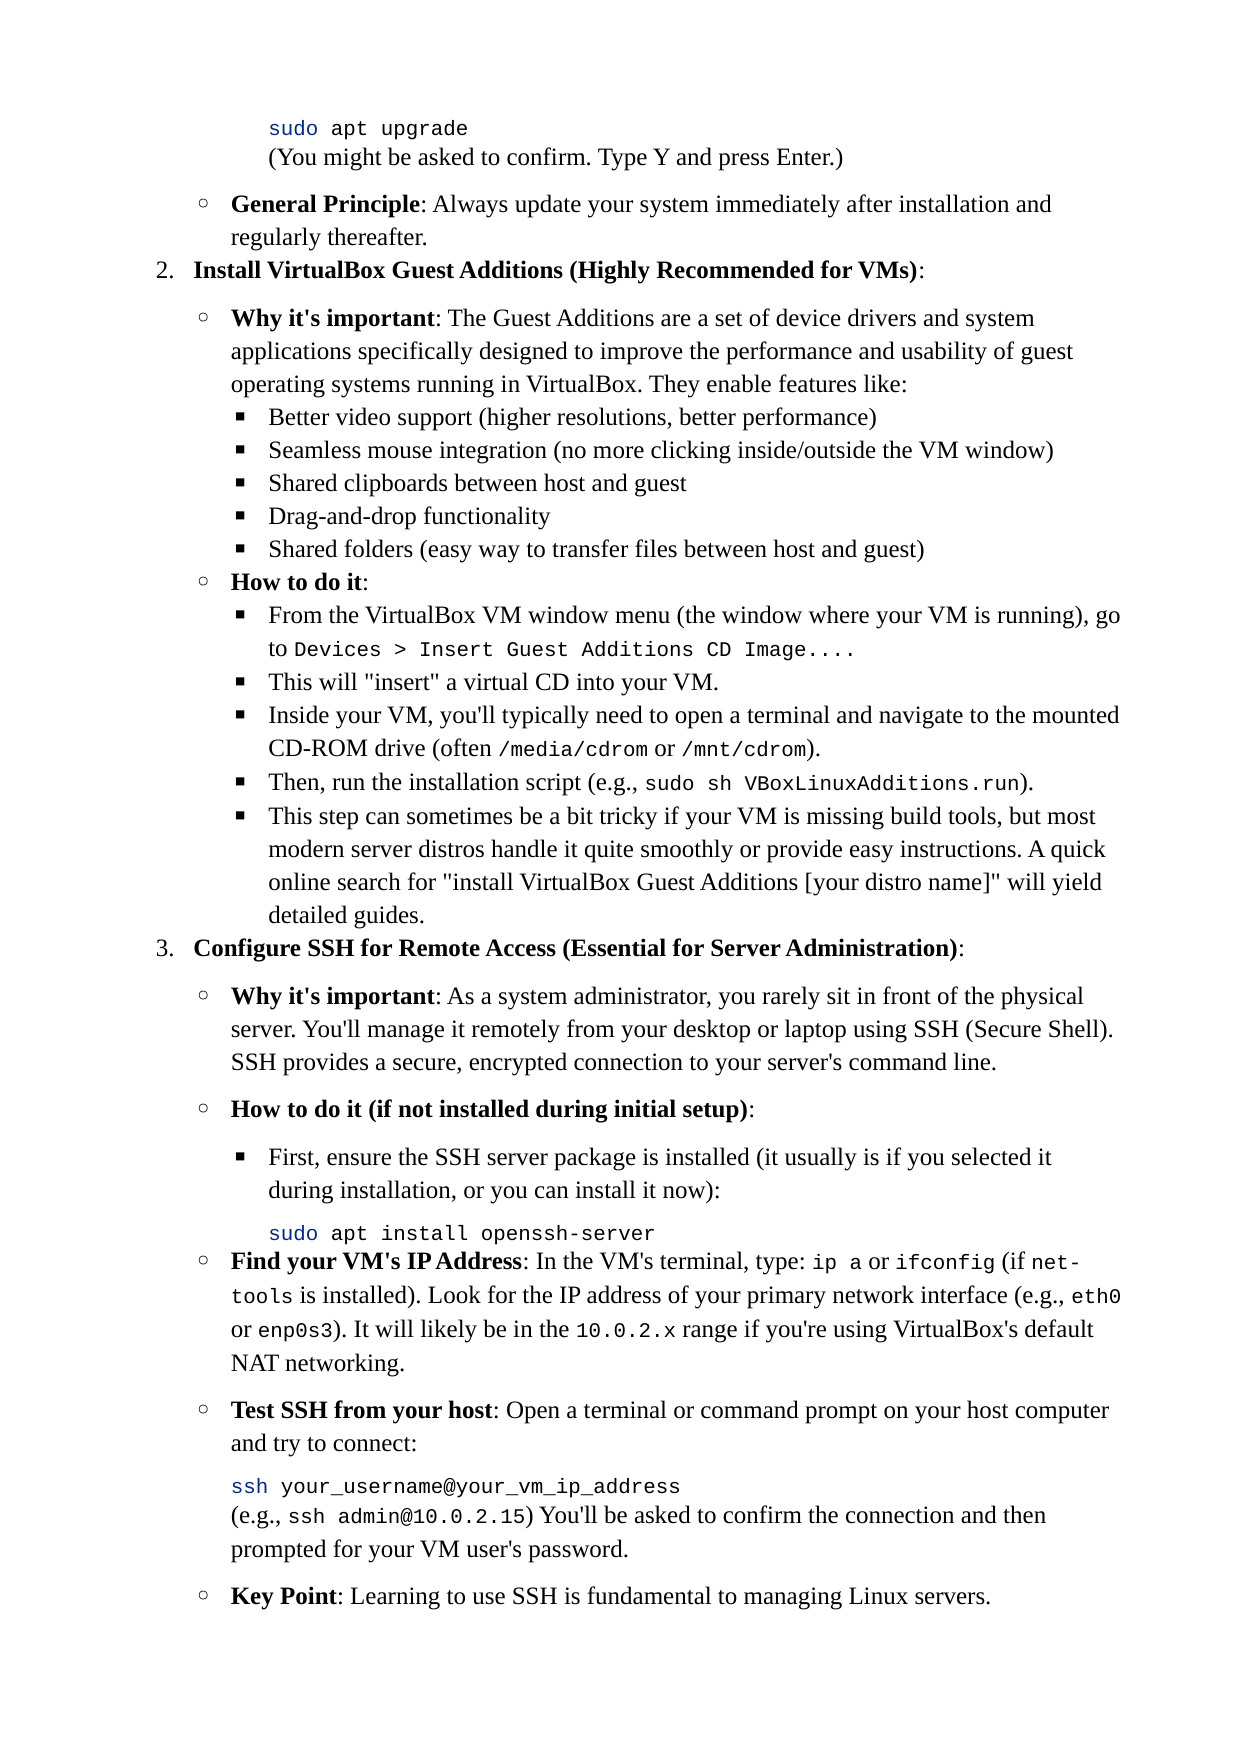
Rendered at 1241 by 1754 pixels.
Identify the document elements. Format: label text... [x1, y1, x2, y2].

list Shared folders (easy way to transfer files between host and guest) [231, 534, 1122, 563]
list Install VirtualBox Guest Additions (Highly Recommended for VMs): [156, 255, 1122, 284]
list sudo apt upgrade [231, 118, 1122, 142]
list (e.g., ssh admin@10.0.2.15) You'll be asked to confirm the connection and then prompted for your VM user's password. [193, 1500, 1122, 1562]
list First, ensure the SSH server package is installed (it usually is if you selected it during installation, or you can install it now): [231, 1142, 1122, 1204]
list How to do it: [193, 567, 1122, 596]
list Why it's important: As a system administrator, you rarely sit in front of the physical server. You'll manage it remotely from your desktop or laptop using SSH (Secure Shell). SSH provides a secure, encrypted connection to your server's command line. [193, 981, 1122, 1076]
list Find your VM's IP Address: In the VM's terminal, type: ip a or ifconfig (if net-tools is installed). Look for the IP address of your primary network interface (e.g., eth0 or enp0s3). It will likely be in the 10.0.2.x range if you're using VirtualBox's default NAT networking. [193, 1246, 1122, 1377]
list sudo apt install openssh-server [231, 1223, 1122, 1246]
list (You might be asked to confirm. Type Y and press Enter.) [231, 142, 1122, 171]
list Test SSH from your host: Open a terminal or command prompt on your host computer and try to connect: [193, 1396, 1122, 1457]
list From the VirtualBox VM window menu (the window where your VM is running), go to Devices > Insert Guest Additions CD Image.... [231, 600, 1122, 663]
list ssh your_username@your_vm_ip_address [193, 1476, 1122, 1500]
list Drag-and-drop functionality [231, 501, 1122, 530]
list Then, run the installation script (e.g., sudo sh VBoxLinuxAdditions.run). [231, 767, 1122, 797]
list This step can sometimes be a bit tricky if your VM is missing build tools, but most modern server distros handle it quite smoothly or provide easy instructions. A quick online search for "install VirtualBox Guest Additions [your distro name]" will yield detailed guides. [231, 801, 1122, 929]
list Configure SSH for Remote Access (Essential for Server Administration): [156, 933, 1122, 962]
list General Principle: Always update your system immediately after installation and regularly thereafter. [193, 189, 1122, 251]
list Key Point: Learning to use SSH is fundamental to managing Linux servers. [193, 1581, 1122, 1610]
list This will "insert" a virtual CD into your VM. [231, 667, 1122, 696]
list Inside your VM, you'll typically need to open a terminal and navigate to the mounted CD-ROM drive (often /media/cdrom or /mnt/cdrom). [231, 700, 1122, 763]
list Better video support (higher resolutions, better performance) [231, 402, 1122, 431]
list Why it's important: The Guest Additions are a set of device drivers and system applications specifically designed to improve the performance and usability of guest operating systems running in VirtualBox. They enable features like: [193, 303, 1122, 398]
list Seamless mouse integration (no more clicking inside/outside the VM window) [231, 435, 1122, 464]
list How to do it (if not installed during initial setup): [193, 1094, 1122, 1123]
list Shared clipboards between host and guest [231, 468, 1122, 497]
